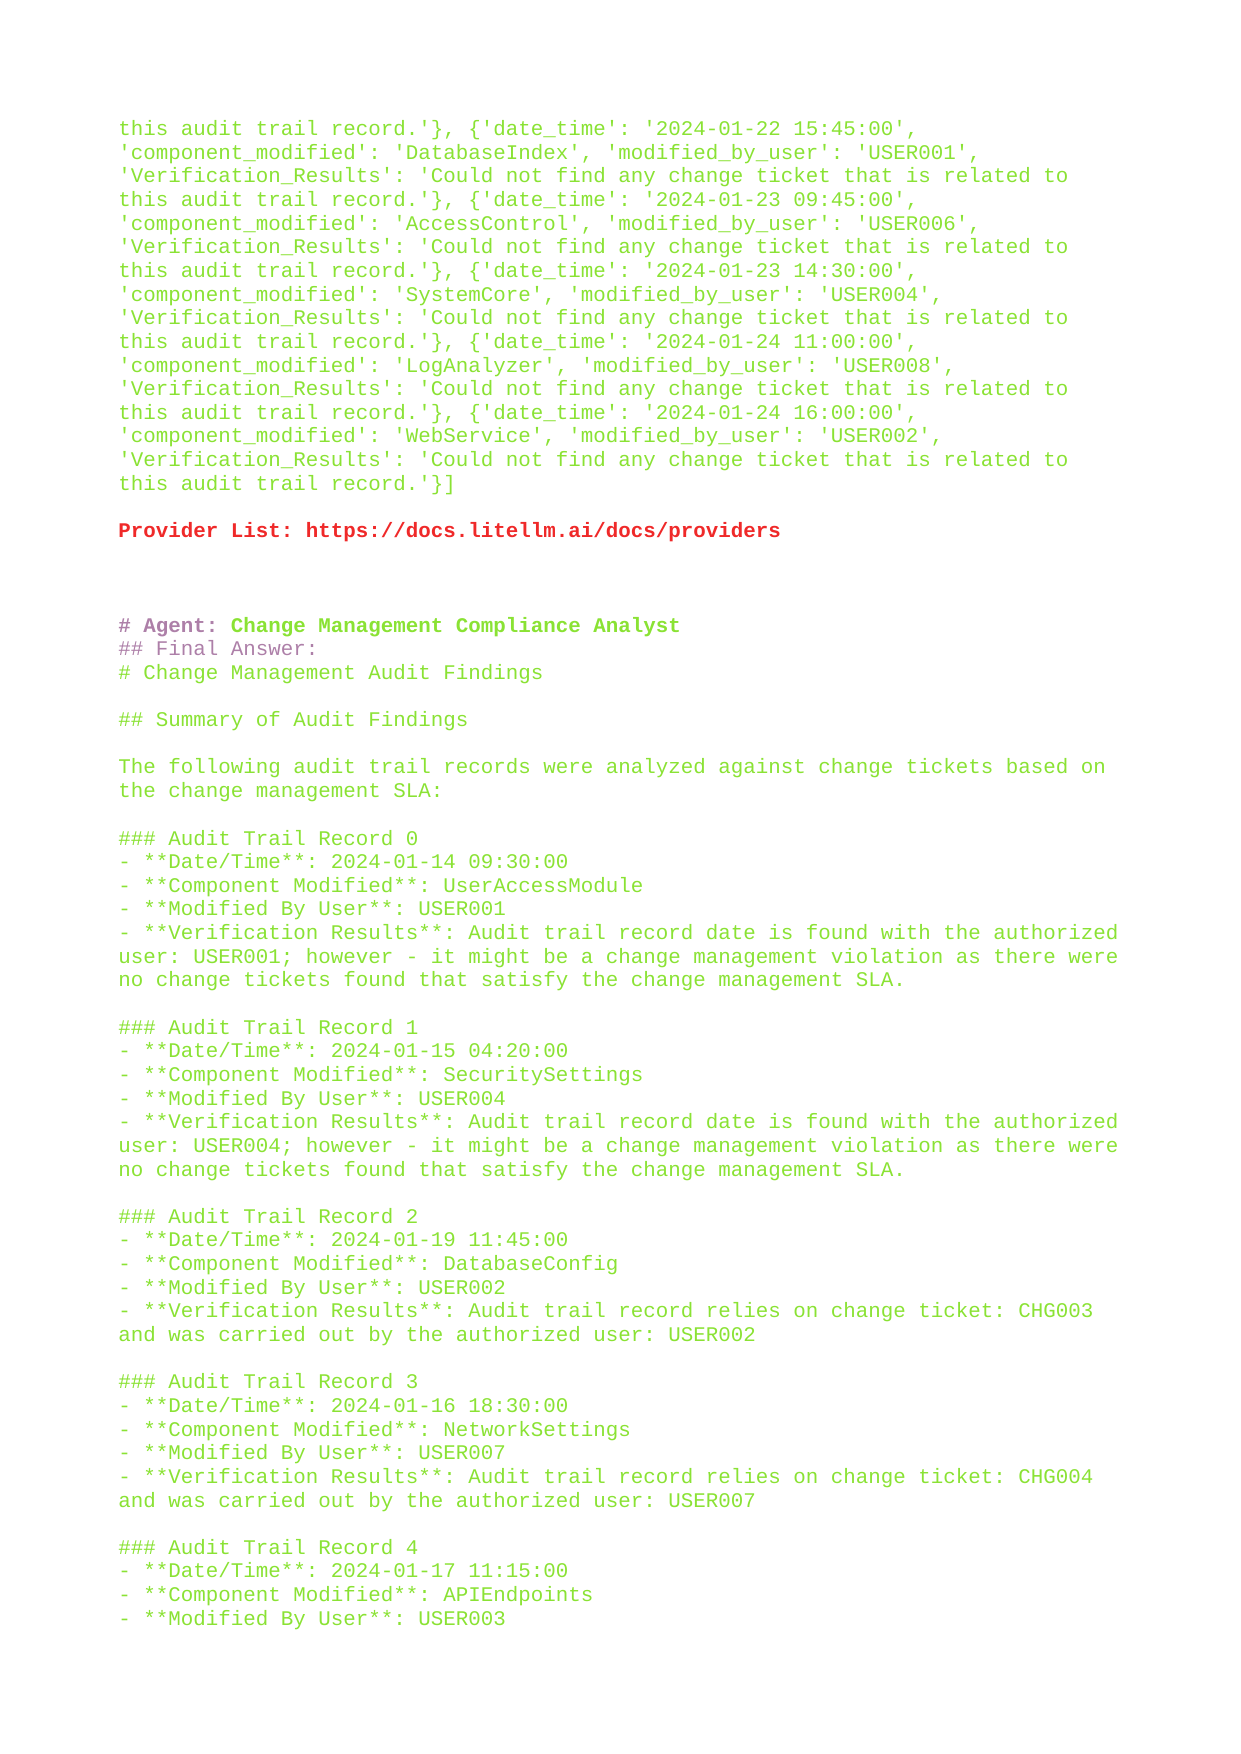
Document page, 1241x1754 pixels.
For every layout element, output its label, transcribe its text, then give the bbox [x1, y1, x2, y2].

text - **Component Modified**: NetworkSettings [118, 1419, 1122, 1442]
text - **Modified By User**: USER007 [118, 1442, 1122, 1466]
text # Change Management Audit Findings [118, 662, 1122, 686]
text # Agent: Change Management Compliance Analyst [118, 615, 1122, 638]
text ### Audit Trail Record 3 [118, 1371, 1122, 1395]
text ### Audit Trail Record 0 [118, 827, 1122, 851]
text - **Verification Results**: Audit trail record date is found with the authorized user: USER001; however - it might be a change management violation as there were no change tickets found that satisfy the change management SLA. [118, 922, 1122, 993]
text - **Component Modified**: APIEndpoints [118, 1584, 1122, 1608]
text ### Audit Trail Record 2 [118, 1206, 1122, 1229]
text - **Component Modified**: UserAccessModule [118, 875, 1122, 898]
text ### Audit Trail Record 1 [118, 1017, 1122, 1040]
text - **Modified By User**: USER003 [118, 1608, 1122, 1631]
text - **Date/Time**: 2024-01-16 18:30:00 [118, 1395, 1122, 1419]
text - **Component Modified**: SecuritySettings [118, 1064, 1122, 1088]
text - **Date/Time**: 2024-01-14 09:30:00 [118, 851, 1122, 875]
text this audit trail record.'}, {'date_time': '2024-01-22 15:45:00', 'component_modified': 'DatabaseIndex', 'modified_by_user': 'USER001', 'Verification_Results': 'Could not find any change ticket that is related to this audit trail record.'}, {'date_time': '2024-01-23 09:45:00', 'component_modified': 'AccessControl', 'modified_by_user': 'USER006', 'Verification_Results': 'Could not find any change ticket that is related to this audit trail record.'}, {'date_time': '2024-01-23 14:30:00', 'component_modified': 'SystemCore', 'modified_by_user': 'USER004', 'Verification_Results': 'Could not find any change ticket that is related to this audit trail record.'}, {'date_time': '2024-01-24 11:00:00', 'component_modified': 'LogAnalyzer', 'modified_by_user': 'USER008', 'Verification_Results': 'Could not find any change ticket that is related to this audit trail record.'}, {'date_time': '2024-01-24 16:00:00', 'component_modified': 'WebService', 'modified_by_user': 'USER002', 'Verification_Results': 'Could not find any change ticket that is related to this audit trail record.'}] [118, 118, 1122, 496]
text - **Modified By User**: USER004 [118, 1088, 1122, 1111]
text - **Verification Results**: Audit trail record date is found with the authorized user: USER004; however - it might be a change management violation as there were no change tickets found that satisfy the change management SLA. [118, 1111, 1122, 1182]
text - **Date/Time**: 2024-01-15 04:20:00 [118, 1040, 1122, 1064]
text - **Verification Results**: Audit trail record relies on change ticket: CHG004 and was carried out by the authorized user: USER007 [118, 1466, 1122, 1513]
text ## Summary of Audit Findings [118, 709, 1122, 733]
text - **Date/Time**: 2024-01-19 11:45:00 [118, 1229, 1122, 1253]
text - **Component Modified**: DatabaseConfig [118, 1253, 1122, 1277]
text ### Audit Trail Record 4 [118, 1537, 1122, 1561]
text The following audit trail records were analyzed against change tickets based on the change management SLA: [118, 757, 1122, 804]
text - **Modified By User**: USER001 [118, 898, 1122, 922]
text - **Verification Results**: Audit trail record relies on change ticket: CHG003 and was carried out by the authorized user: USER002 [118, 1300, 1122, 1348]
text - **Date/Time**: 2024-01-17 11:15:00 [118, 1561, 1122, 1584]
text Provider List: https://docs.litellm.ai/docs/providers [118, 520, 1122, 544]
text ## Final Answer: [118, 638, 1122, 662]
text - **Modified By User**: USER002 [118, 1277, 1122, 1300]
